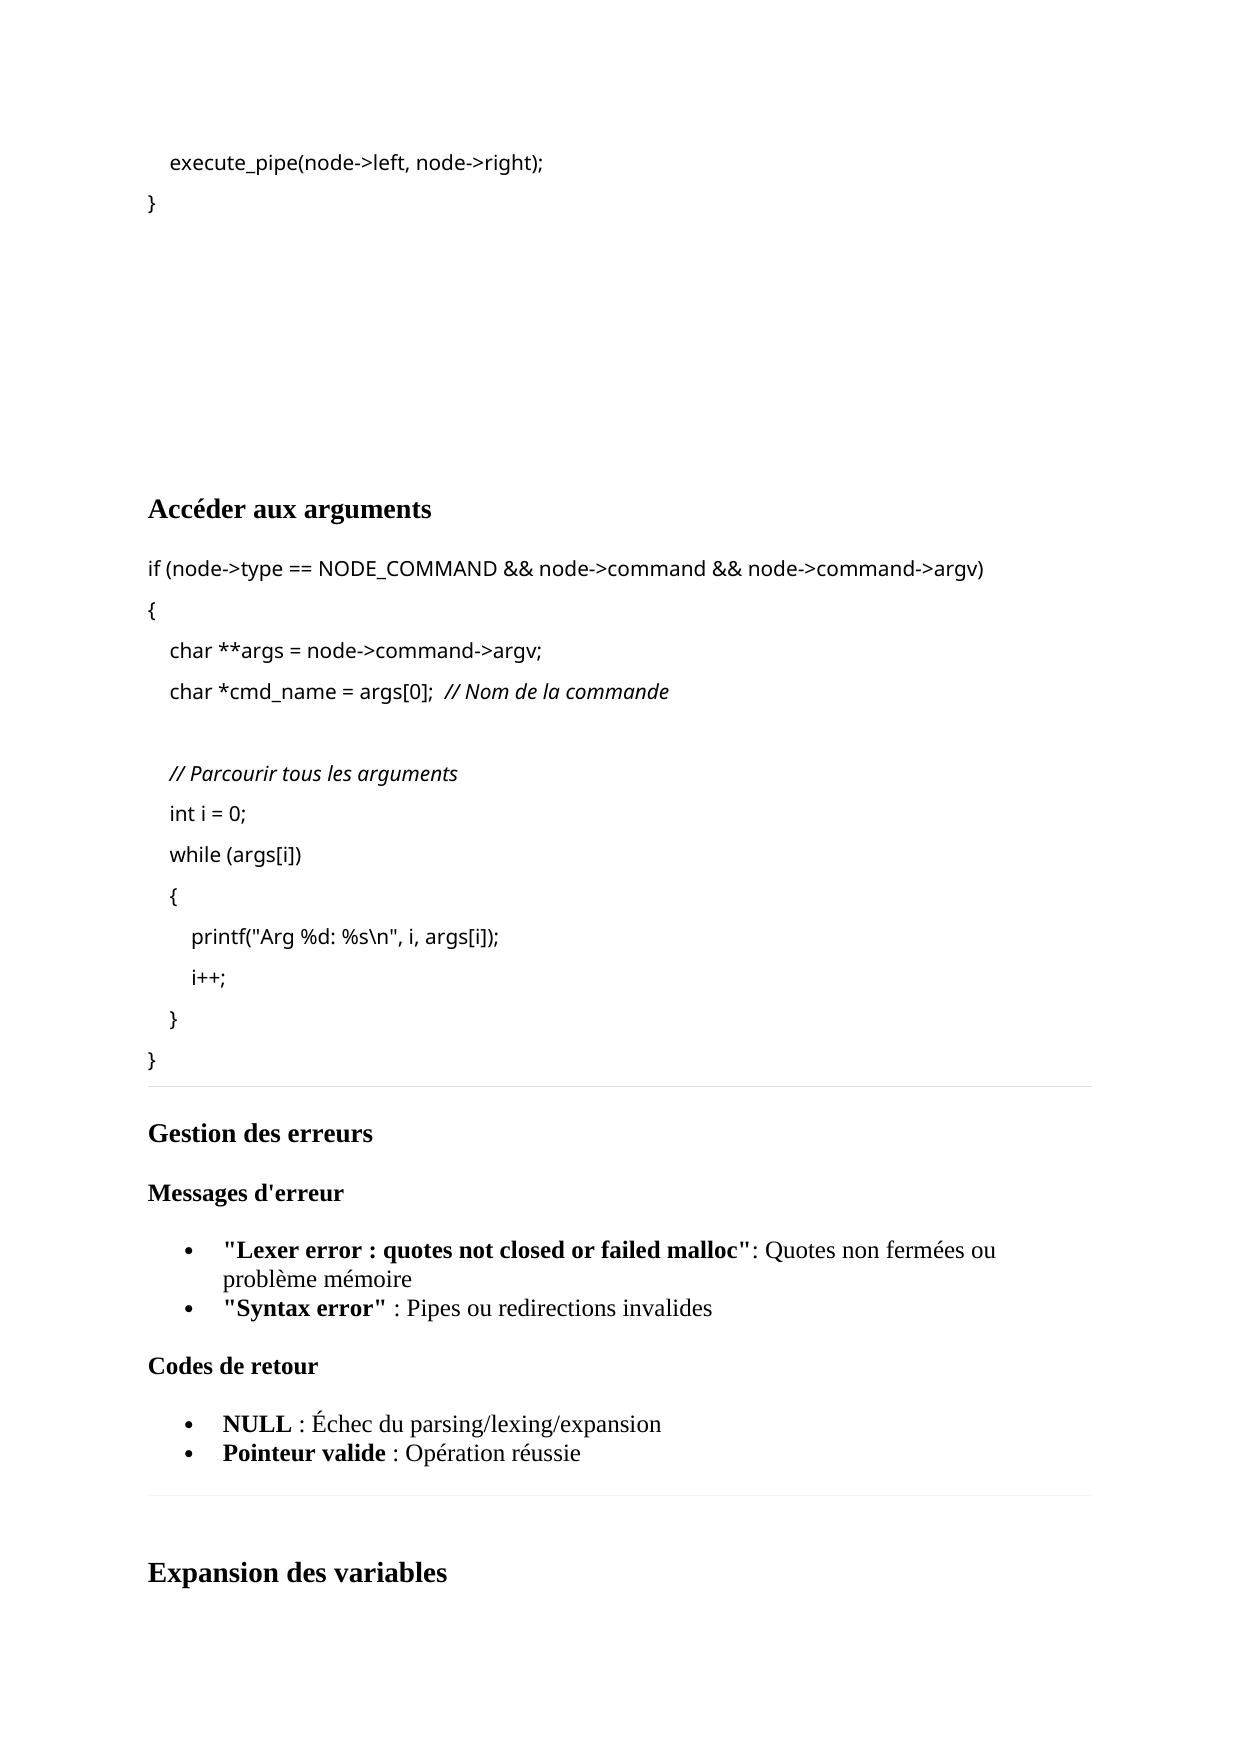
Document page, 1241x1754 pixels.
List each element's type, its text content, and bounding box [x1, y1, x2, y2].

subtitle Expansion des variables [148, 1555, 1093, 1589]
subtitle Messages d'erreur [148, 1178, 1093, 1206]
text } [148, 1045, 1093, 1074]
text printf("Arg %d: %s\n", i, args[i]); [148, 922, 1093, 951]
text while (args[i]) [148, 841, 1093, 869]
text execute_pipe(node->left, node->right); [148, 148, 1093, 176]
text { [148, 881, 1093, 910]
text // Parcourir tous les arguments [148, 759, 1093, 787]
text int i = 0; [148, 799, 1093, 828]
subtitle Codes de retour [148, 1351, 1093, 1380]
text i++; [148, 963, 1093, 992]
list "Syntax error" : Pipes ou redirections invalides [185, 1293, 1093, 1322]
list NULL : Échec du parsing/lexing/expansion [185, 1409, 1093, 1438]
text { [148, 595, 1093, 623]
list Pointeur valide : Opération réussie [185, 1438, 1093, 1466]
text if (node->type == NODE_COMMAND && node->command && node->command->argv) [148, 554, 1093, 582]
list "Lexer error : quotes not closed or failed malloc": Quotes non fermées ou problème mémoire [185, 1236, 1093, 1293]
text Gestion des erreurs [148, 1086, 1093, 1148]
subtitle Accéder aux arguments [148, 492, 1093, 525]
text char **args = node->command->argv; [148, 636, 1093, 664]
text } [148, 1004, 1093, 1033]
text char *cmd_name = args[0]; // Nom de la commande [148, 677, 1093, 705]
text } [148, 188, 1093, 217]
